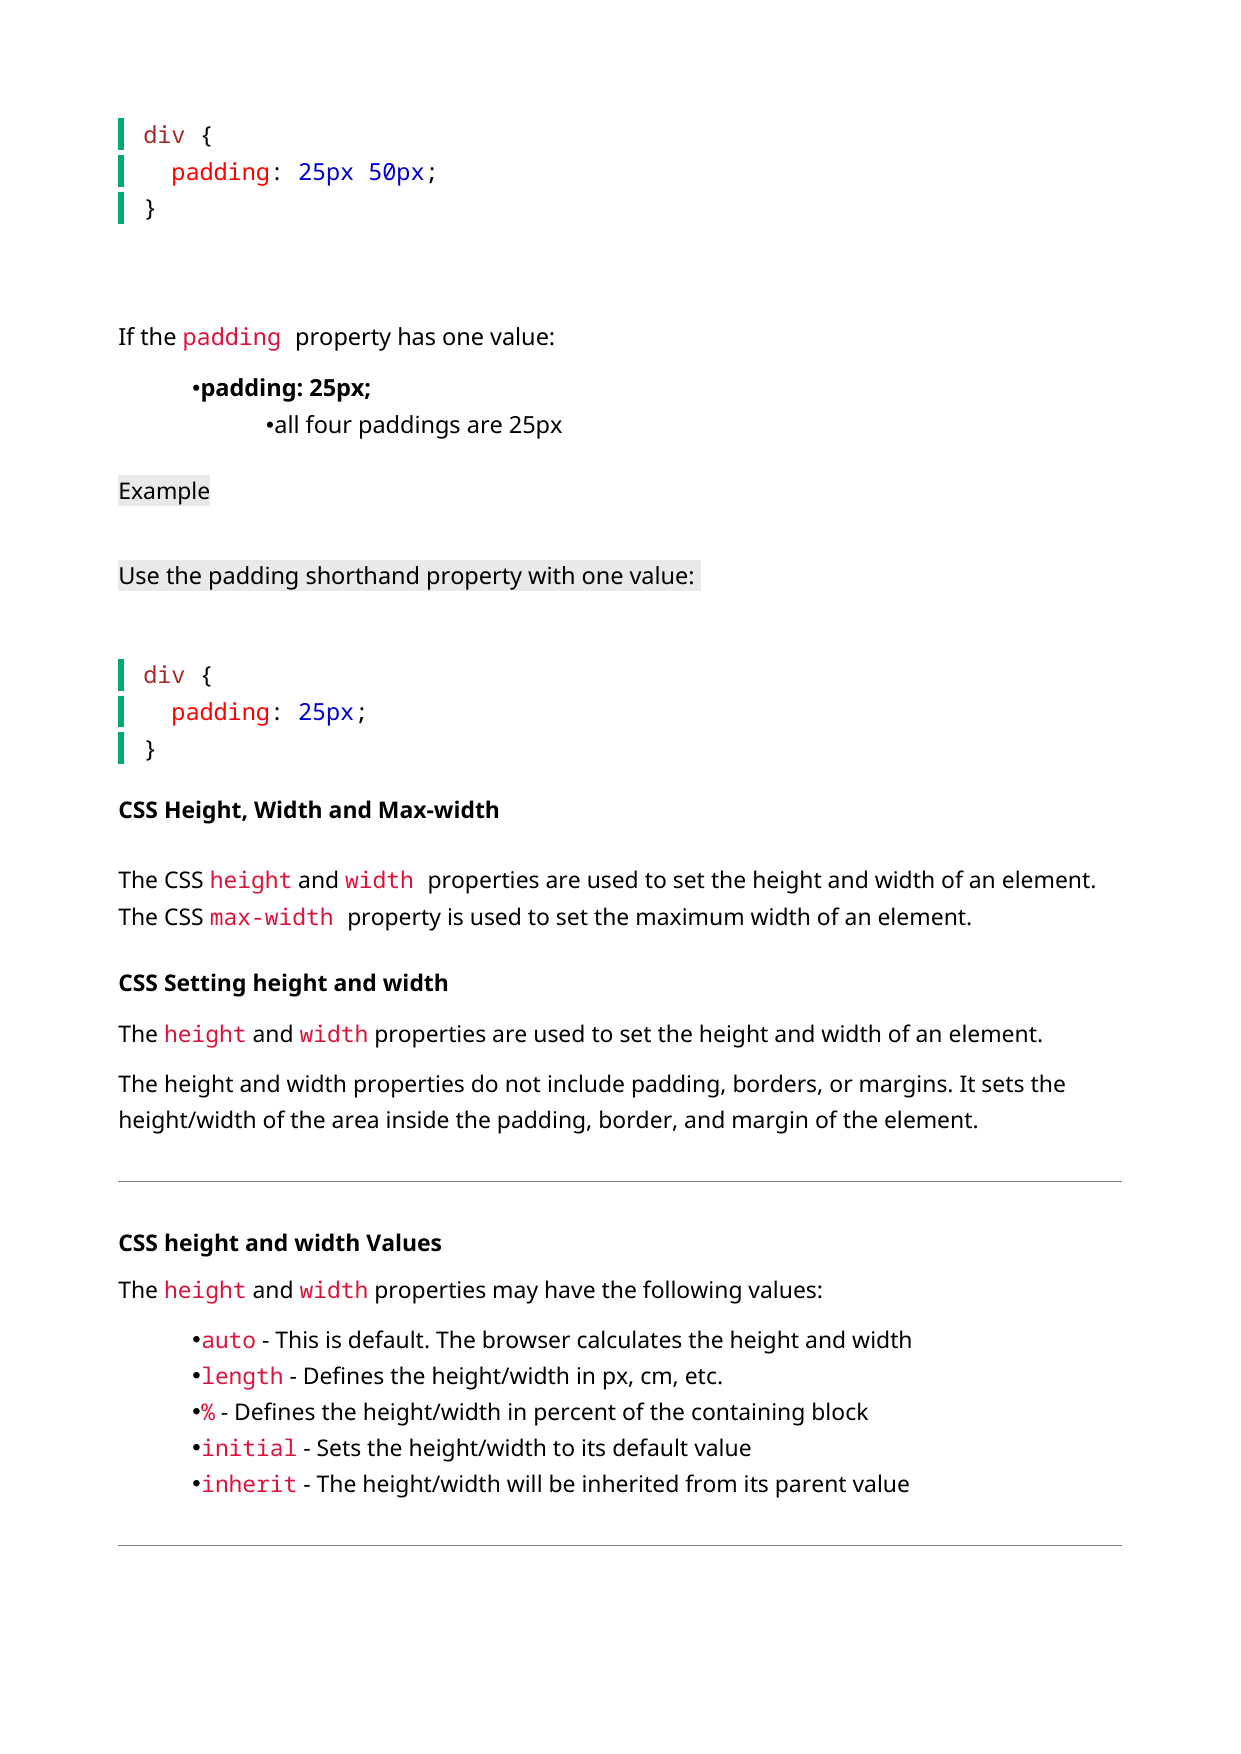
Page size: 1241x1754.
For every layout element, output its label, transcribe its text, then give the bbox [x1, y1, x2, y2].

text The CSS height and width properties are used to set the height and width of an element. The CSS max-width property is used to set the maximum width of an element. [118, 864, 1122, 932]
subtitle Example [118, 475, 1122, 506]
list all four paddings are 25px [118, 408, 1122, 440]
subtitle CSS height and width Values [118, 1227, 1122, 1258]
list length - Defines the height/width in px, cm, etc. [118, 1360, 1122, 1391]
text The height and width properties may have the following values: [118, 1274, 1122, 1305]
text The height and width properties are used to set the height and width of an element. [118, 1018, 1122, 1049]
subtitle CSS Height, Width and Max-width [118, 794, 1122, 825]
text The height and width properties do not include padding, borders, or margins. It sets the height/width of the area inside the padding, border, and margin of the element. [118, 1068, 1122, 1136]
text CSS Setting height and width [118, 936, 1122, 999]
list auto - This is default. The browser calculates the height and width [118, 1324, 1122, 1355]
list initial - Sets the height/width to its default value [118, 1432, 1122, 1463]
text div { padding: 25px 50px; } [118, 118, 1122, 224]
list inherit - The height/width will be inherited from its parent value [118, 1468, 1122, 1499]
list % - Defines the height/width in percent of the containing block [118, 1396, 1122, 1427]
text div { padding: 25px; } [118, 659, 1122, 764]
text Use the padding shorthand property with one value: [118, 559, 1122, 591]
list padding: 25px; [118, 371, 1122, 403]
text If the padding property has one value: [118, 320, 1122, 352]
